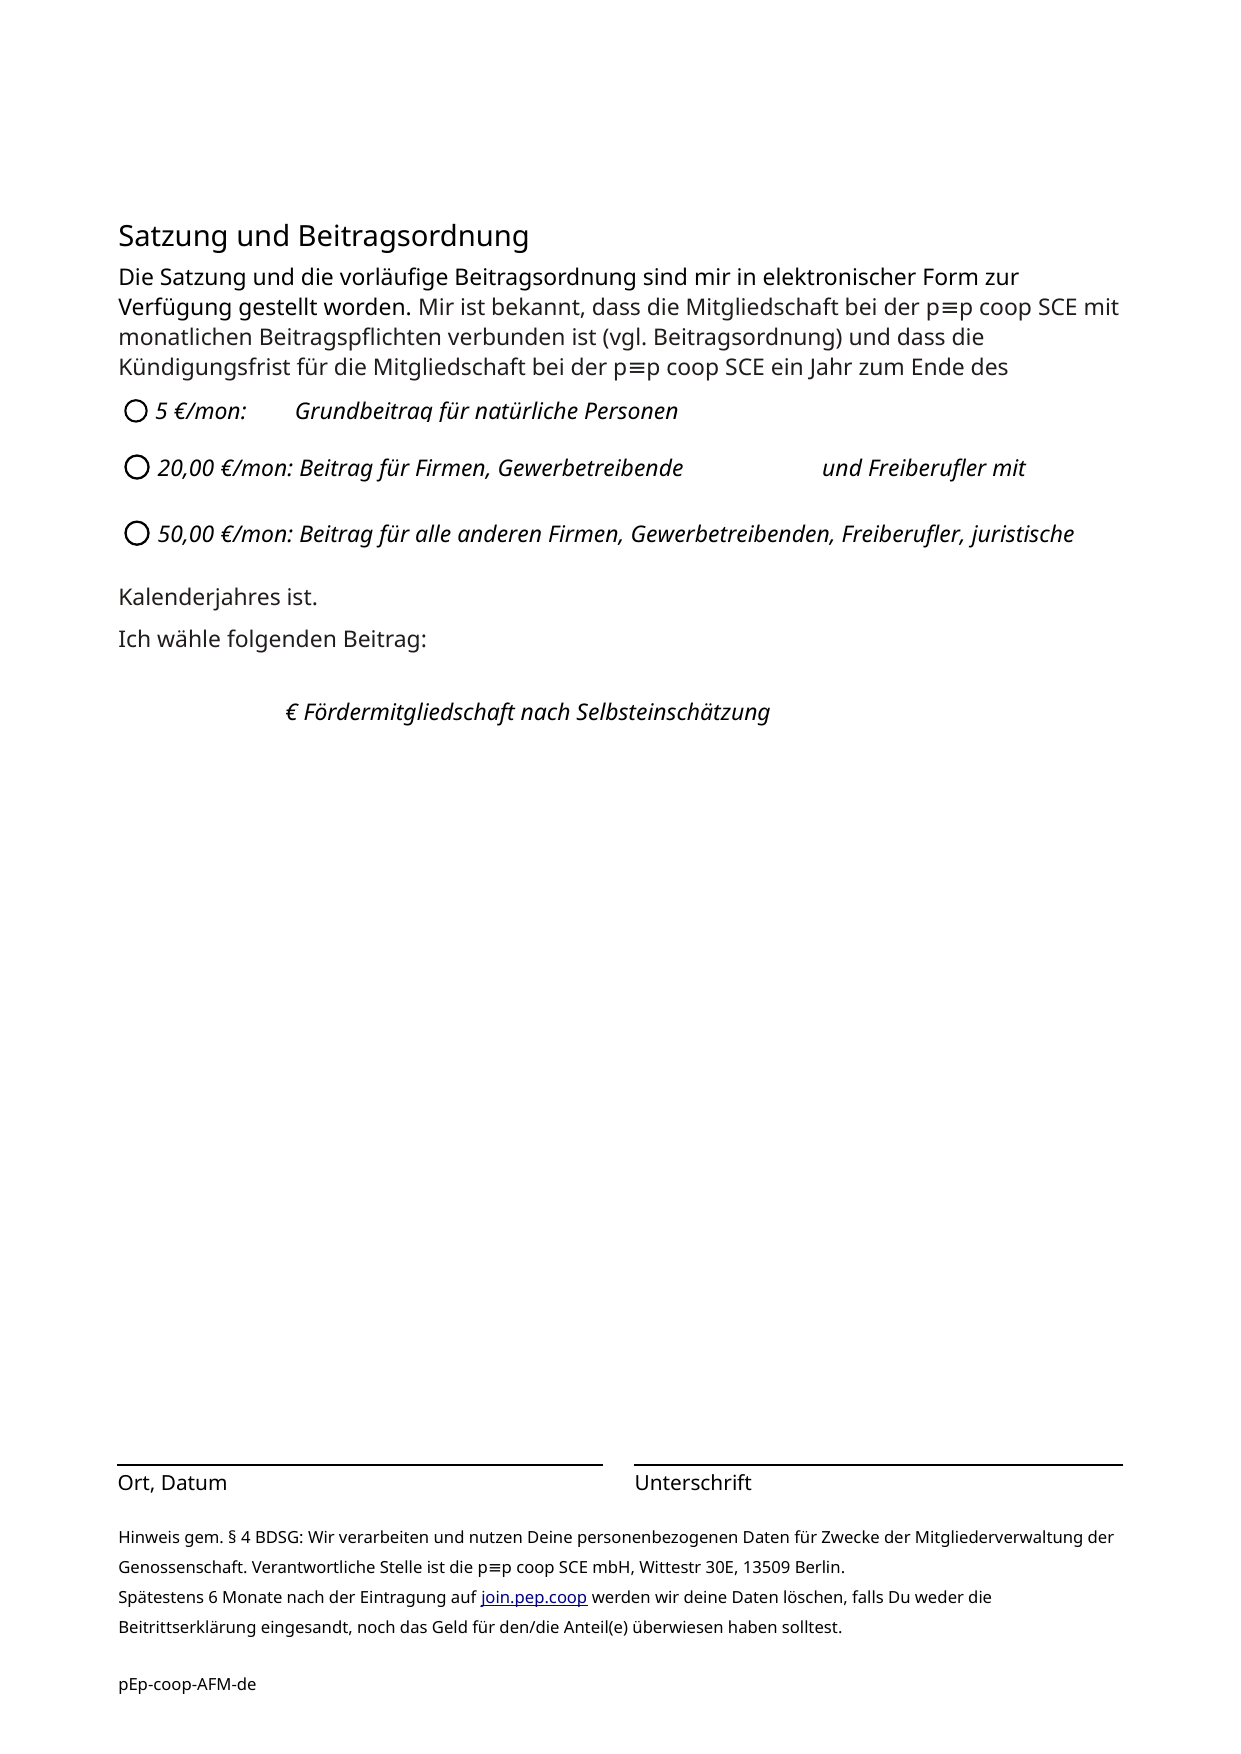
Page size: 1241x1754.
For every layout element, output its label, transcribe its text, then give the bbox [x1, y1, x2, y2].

table_header Ort, Datum [117, 1466, 603, 1496]
text Die Satzung und die vorläufige Beitragsordnung sind mir in elektronischer Form zur Verfügung gestellt worden. Mir ist bekannt, dass die Mitgliedschaft bei der p≡p coop SCE mit monatlichen Beitragspflichten verbunden ist (vgl. Beitragsordnung) und dass die Kündigungsfrist für die Mitgliedschaft bei der p≡p coop SCE ein Jahr zum Ende des Kalenderjahres ist. [118, 261, 1122, 611]
table_header [117, 1425, 603, 1464]
subtitle Satzung und Beitragsordnung [118, 222, 1122, 252]
text Spätestens 6 Monate nach der Eintragung auf join.pep.coop werden wir deine Daten löschen, falls Du weder die Beitrittserklärung eingesandt, noch das Geld für den/die Anteil(e) überwiesen haben solltest. [118, 1580, 1122, 1640]
text € Fördermitgliedschaft nach Selbsteinschätzung [118, 696, 1122, 727]
table_header [634, 1425, 1123, 1464]
text Ich wähle folgenden Beitrag: [118, 624, 1122, 654]
text Hinweis gem. § 4 BDSG: Wir verarbeiten und nutzen Deine personenbezogenen Daten für Zwecke der Mitgliederverwaltung der Genossenschaft. Verantwortliche Stelle ist die p≡p coop SCE mbH, Wittestr 30E, 13509 Berlin. [118, 1520, 1122, 1580]
table_header [603, 1425, 634, 1496]
table_header Unterschrift [634, 1466, 1123, 1496]
